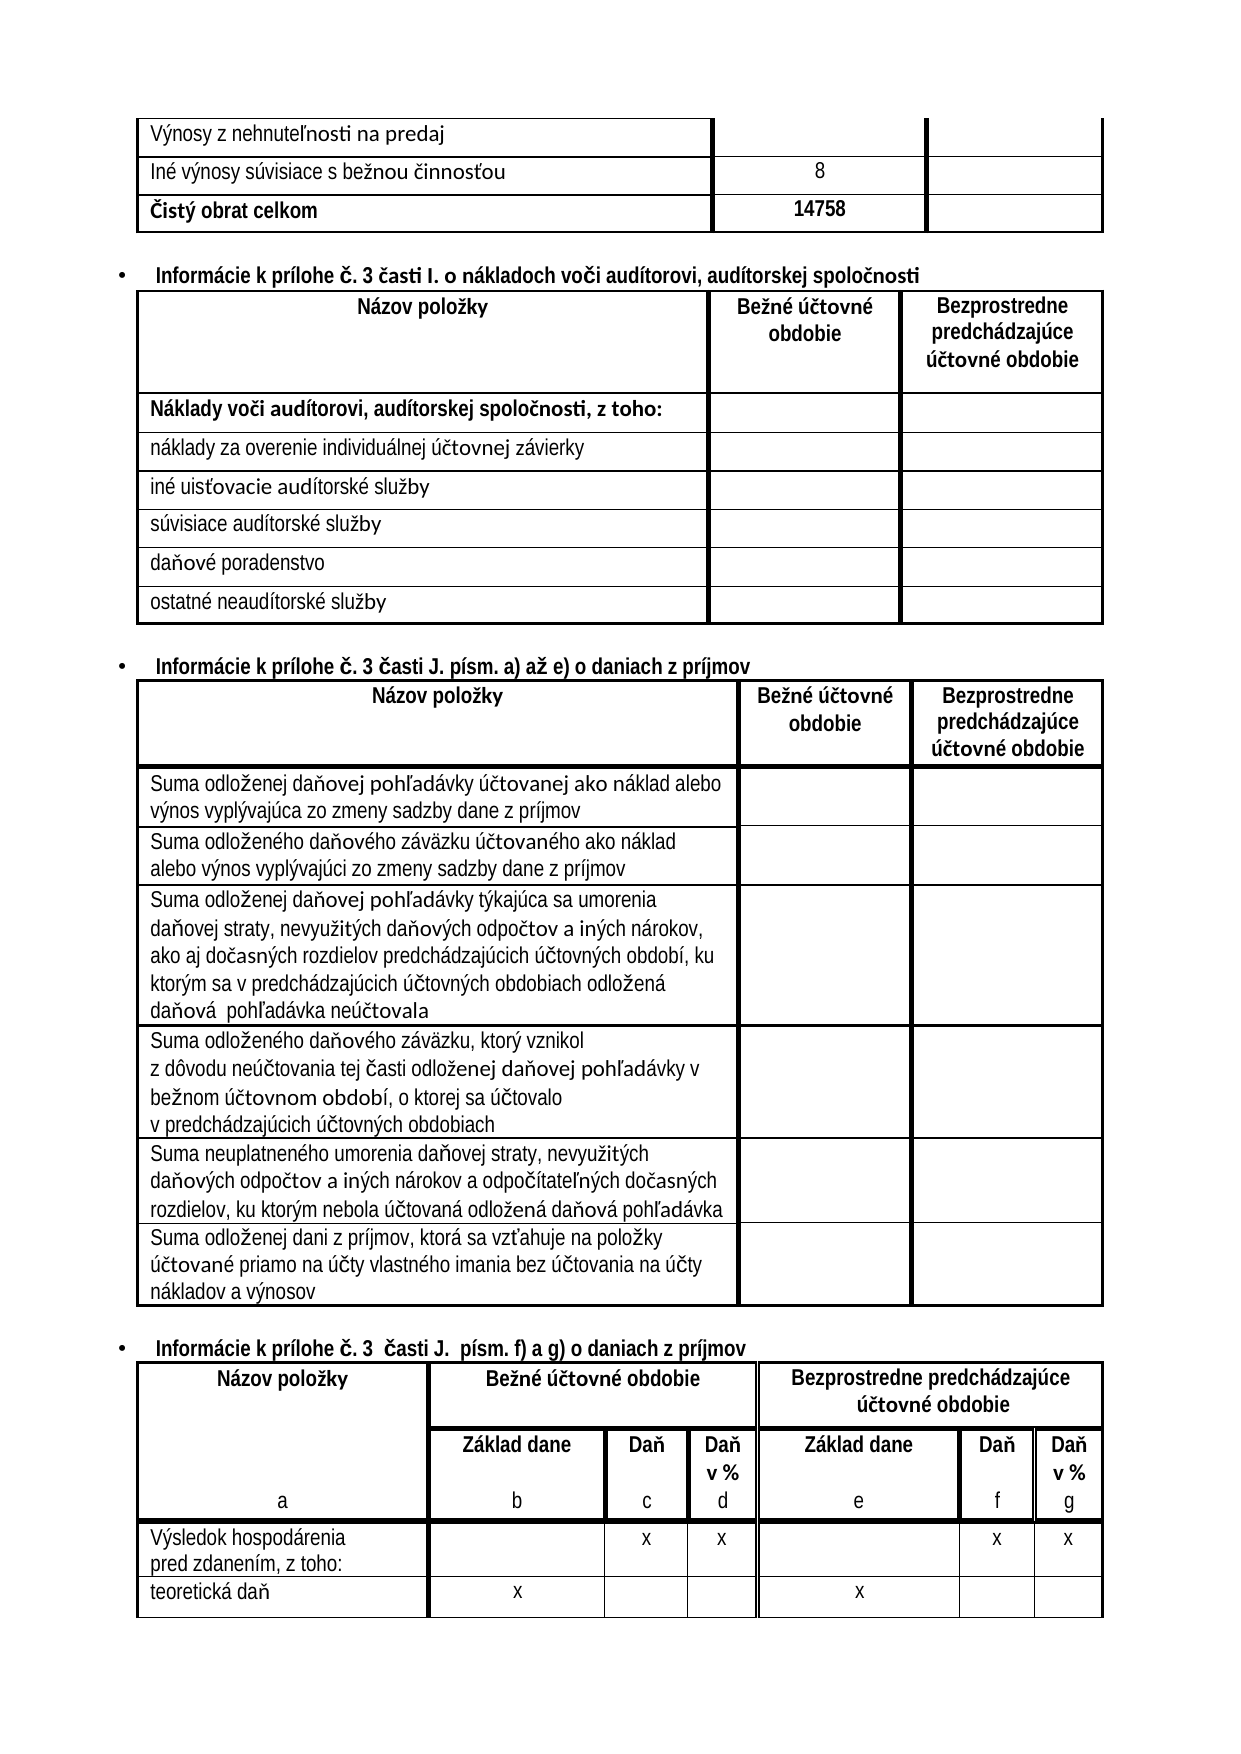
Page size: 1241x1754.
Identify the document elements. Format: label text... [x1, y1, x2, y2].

table_cell teoretická daň [139, 1577, 426, 1617]
table_cell [914, 769, 1101, 825]
table_cell [605, 1577, 687, 1617]
table_header Bezprostredne predchádzajúce účtovné obdobie [914, 682, 1101, 764]
table_cell b [431, 1487, 603, 1518]
table_header Bežné účtovné obdobie [741, 682, 909, 764]
table_cell Suma odloženého daňového záväzku, ktorý vznikol z dôvodu neúčtovania tej časti odloženej daňovej pohľadávky v bežnom účtovnom období, o ktorej sa účtovalo v predchádzajúcich účtovných obdobiach [139, 1027, 736, 1137]
table_header Bezprostredne predchádzajúce účtovné obdobie [903, 292, 1101, 392]
table_cell f [962, 1487, 1032, 1518]
table_cell a [139, 1487, 426, 1518]
table_cell [929, 157, 1101, 194]
table_cell [903, 433, 1101, 470]
table_cell 14758 [715, 195, 924, 231]
table_cell 8 [715, 157, 924, 194]
table_cell náklady za overenie individuálnej účtovnej závierky [139, 433, 706, 470]
table_cell [711, 548, 898, 586]
table_cell [711, 587, 898, 622]
list Informácie k prílohe č. 3 časti I. o nákladoch voči audítorovi, audítorskej spoločnosti [118, 261, 1122, 289]
table_cell [914, 1027, 1101, 1137]
table_cell [914, 1139, 1101, 1222]
table_cell [914, 826, 1101, 884]
table_cell e [760, 1487, 957, 1518]
table_cell [711, 433, 898, 470]
table_cell [741, 1027, 909, 1137]
table_cell x [605, 1524, 687, 1576]
table_cell [903, 548, 1101, 586]
table_cell Základ dane [431, 1431, 603, 1487]
table_cell súvisiace audítorské služby [139, 510, 706, 547]
table_header Bežné účtovné obdobie [711, 292, 898, 392]
table_cell Daň v % [691, 1431, 755, 1487]
table_cell [715, 118, 924, 156]
table_cell [431, 1524, 604, 1576]
table_cell Suma odloženej daňovej pohľadávky účtovanej ako náklad alebo výnos vyplývajúca zo zmeny sadzby dane z príjmov [139, 769, 736, 826]
table_header Bezprostredne predchádzajúce účtovné obdobie [760, 1364, 1101, 1426]
table_cell Daň [608, 1431, 686, 1487]
table_cell Výnosy z nehnuteľnosti na predaj [139, 119, 710, 156]
table_cell [741, 826, 909, 884]
table_header Názov položky [139, 1364, 426, 1487]
table_cell Suma neuplatneného umorenia daňovej straty, nevyužitých daňových odpočtov a iných nárokov a odpočítateľných dočasných rozdielov, ku ktorým nebola účtovaná odložená daňová pohľadávka [139, 1139, 736, 1223]
table_cell [960, 1577, 1034, 1617]
table_cell Základ dane [760, 1431, 957, 1487]
table_cell [903, 587, 1101, 622]
table_cell [929, 118, 1101, 156]
table_cell [903, 394, 1101, 432]
table_cell Výsledok hospodárenia pred zdanením, z toho: [139, 1524, 426, 1576]
table_cell [741, 886, 909, 1024]
table_header Názov položky [139, 292, 706, 392]
table_cell Suma odloženej dani z príjmov, ktorá sa vzťahuje na položky účtované priamo na účty vlastného imania bez účtovania na účty nákladov a výnosov [139, 1224, 736, 1304]
table_cell [760, 1524, 959, 1576]
table_cell g [1037, 1487, 1101, 1518]
table_cell [711, 472, 898, 509]
table_cell Daň v % [1037, 1431, 1101, 1487]
table_cell x [960, 1524, 1034, 1576]
table_cell x [688, 1524, 755, 1576]
table_cell [914, 886, 1101, 1024]
table_cell [903, 510, 1101, 547]
table_cell [903, 472, 1101, 509]
table_cell Suma odloženej daňovej pohľadávky týkajúca sa umorenia daňovej straty, nevyužitých daňových odpočtov a iných nárokov, ako aj dočasných rozdielov predchádzajúcich účtovných období, ku ktorým sa v predchádzajúcich účtovných obdobiach odložená daňová pohľadávka neúčtovala [139, 886, 736, 1024]
table_cell iné uisťovacie audítorské služby [139, 472, 706, 509]
table_cell [929, 195, 1101, 231]
table_cell x [431, 1577, 604, 1617]
table_cell [711, 394, 898, 432]
table_cell [688, 1577, 755, 1617]
table_cell d [691, 1487, 755, 1518]
table_cell daňové poradenstvo [139, 548, 706, 586]
table_cell [711, 510, 898, 547]
table_cell [741, 1223, 909, 1304]
table_header Bežné účtovné obdobie [431, 1364, 755, 1426]
table_cell [1035, 1577, 1101, 1617]
table_cell c [608, 1487, 686, 1518]
table_cell [914, 1223, 1101, 1304]
table_cell Iné výnosy súvisiace s bežnou činnosťou [139, 158, 710, 194]
table_cell x [1035, 1524, 1101, 1576]
table_cell Daň [962, 1431, 1032, 1487]
table_cell Suma odloženého daňového záväzku účtovaného ako náklad alebo výnos vyplývajúci zo zmeny sadzby dane z príjmov [139, 828, 736, 884]
table_cell ostatné neaudítorské služby [139, 587, 706, 622]
table_cell x [760, 1577, 959, 1617]
list Informácie k prílohe č. 3 časti J. písm. f) a g) o daniach z príjmov [118, 1335, 1122, 1361]
table_cell [741, 769, 909, 825]
table_header Názov položky [139, 682, 736, 764]
table_cell [741, 1139, 909, 1222]
table_cell Čistý obrat celkom [139, 196, 710, 231]
list Informácie k prílohe č. 3 časti J. písm. a) až e) o daniach z príjmov [118, 653, 1122, 679]
table_cell Náklady voči audítorovi, audítorskej spoločnosti, z toho: [139, 394, 706, 432]
